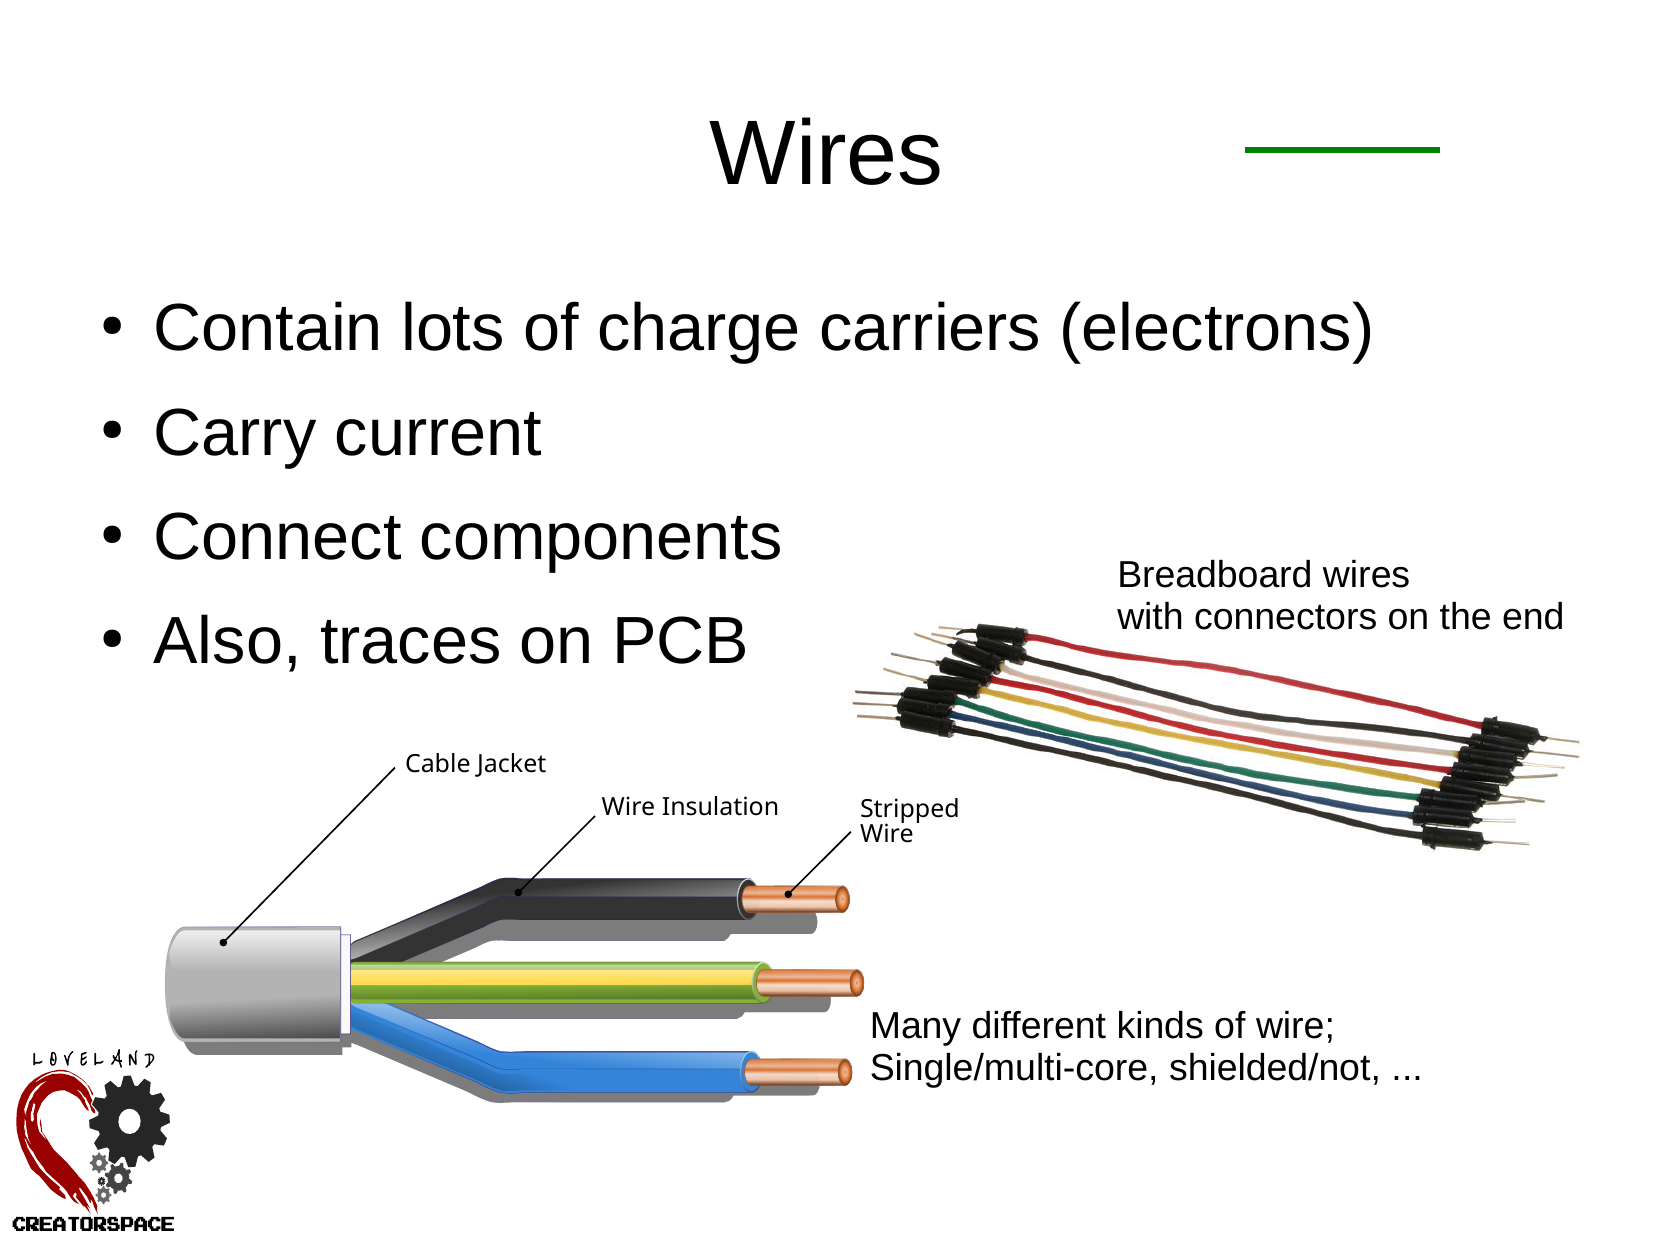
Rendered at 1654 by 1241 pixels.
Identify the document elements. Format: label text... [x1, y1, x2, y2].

title Wires [82, 49, 1571, 257]
picture [1571, 547, 1591, 879]
text_box Many different kinds of wire; Single/multi-core, shielded/not, ... [855, 997, 1439, 1097]
text_box Breadboard wires with connectors on the end [1102, 546, 1580, 646]
picture [114, 1010, 1058, 1156]
list Contain lots of charge carriers (electrons) Carry current Connect components Also, traces on PCB [82, 290, 1571, 1010]
